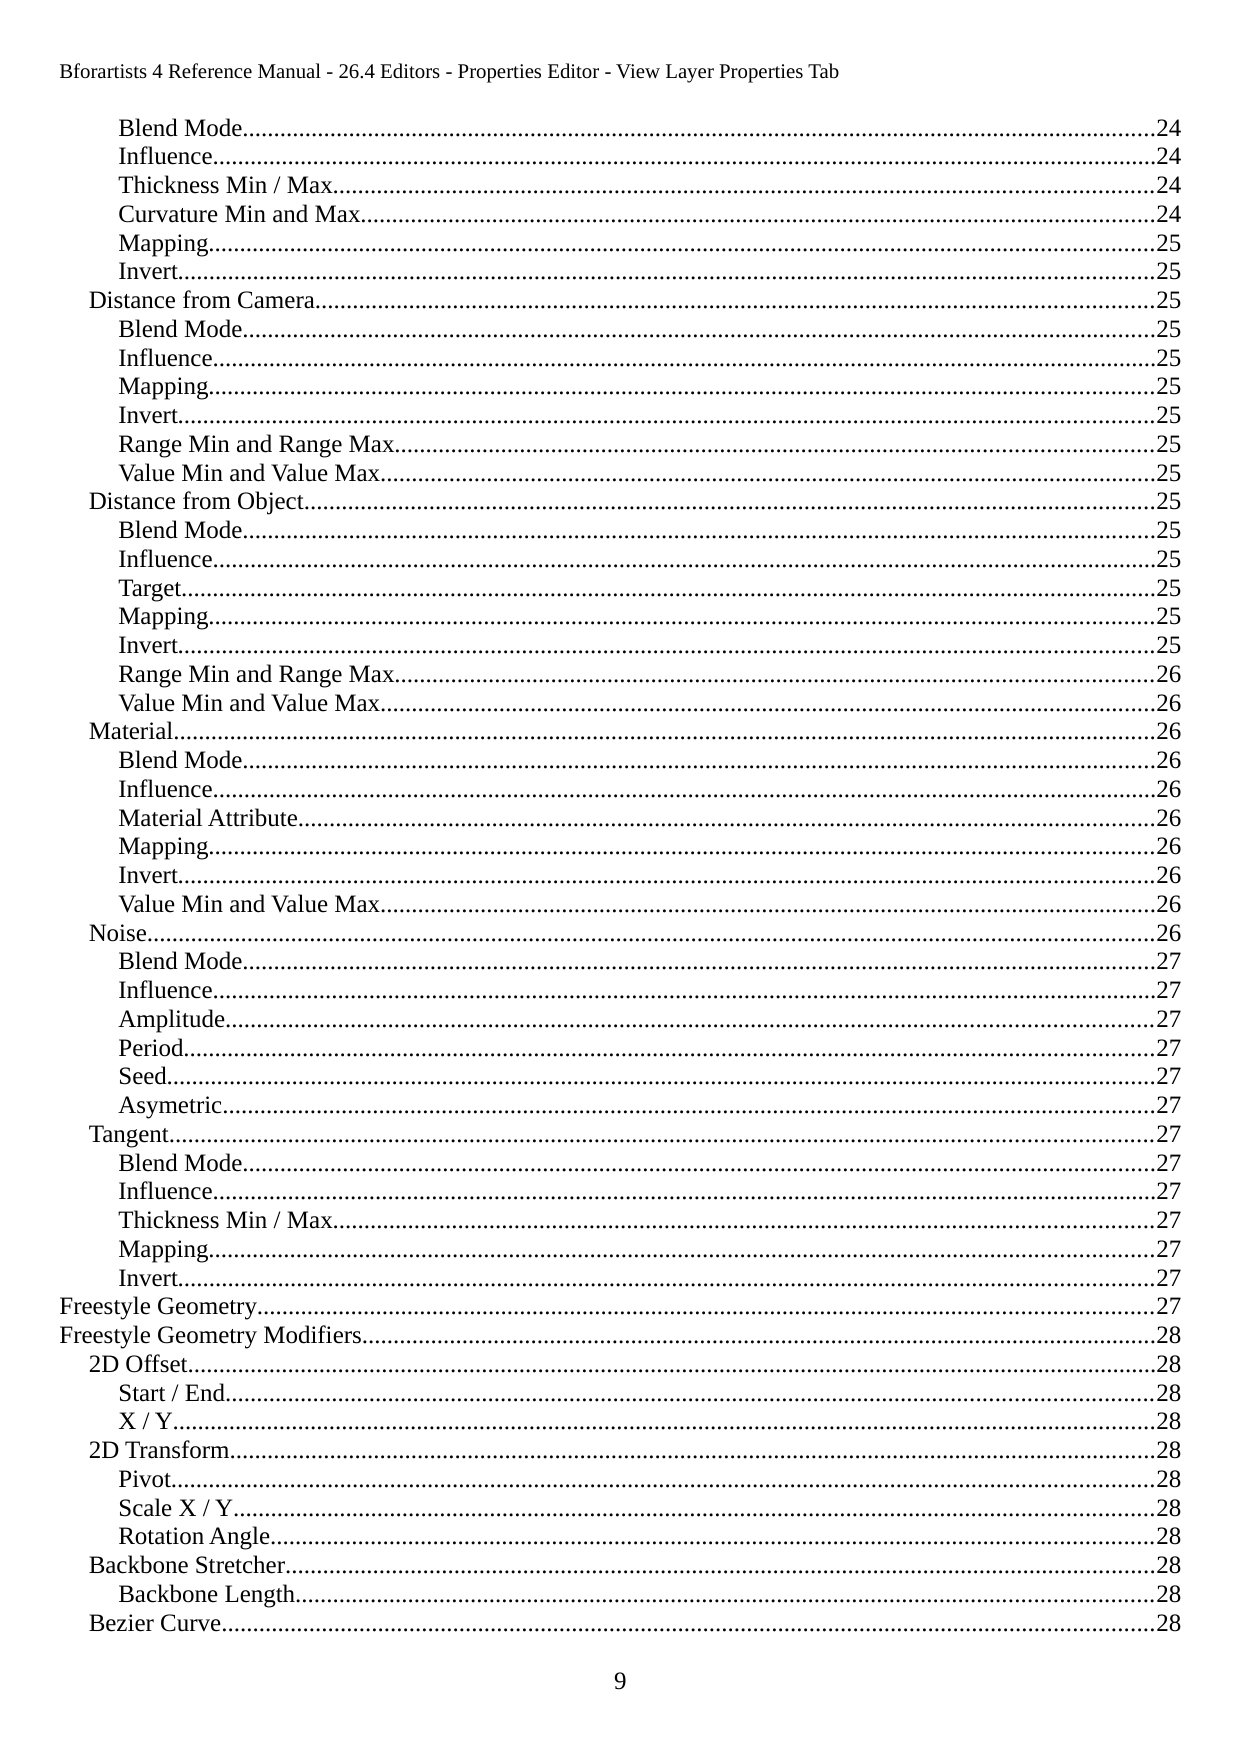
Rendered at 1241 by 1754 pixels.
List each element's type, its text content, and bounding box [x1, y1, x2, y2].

text Influence 25 [118, 544, 1181, 573]
text Material 26 [88, 716, 1181, 745]
text Invert 26 [118, 860, 1181, 889]
text Freestyle Geometry 27 [59, 1291, 1181, 1320]
text Mapping 25 [118, 228, 1181, 256]
text Mapping 27 [118, 1234, 1181, 1263]
text Noise 26 [88, 918, 1181, 946]
text Target 25 [118, 573, 1181, 601]
text Invert 25 [118, 256, 1181, 285]
text Blend Mode 27 [118, 946, 1181, 975]
text 2D Transform 28 [88, 1435, 1181, 1464]
text Period 27 [118, 1033, 1181, 1061]
text Invert 25 [118, 630, 1181, 659]
text Freestyle Geometry Modifiers 28 [59, 1320, 1181, 1349]
text Thickness Min / Max 24 [118, 170, 1181, 199]
text Blend Mode 25 [118, 314, 1181, 343]
text Value Min and Value Max 26 [118, 688, 1181, 716]
text Influence 27 [118, 975, 1181, 1004]
text Value Min and Value Max 25 [118, 458, 1181, 486]
text Blend Mode 26 [118, 745, 1181, 774]
text Mapping 25 [118, 371, 1181, 400]
text Blend Mode 25 [118, 515, 1181, 544]
text Curvature Min and Max 24 [118, 199, 1181, 228]
text Influence 26 [118, 774, 1181, 803]
text Rotation Angle 28 [118, 1521, 1181, 1550]
text Distance from Object 25 [88, 486, 1181, 515]
text Mapping 25 [118, 601, 1181, 630]
text Scale X / Y 28 [118, 1493, 1181, 1521]
text Amplitude 27 [118, 1004, 1181, 1033]
text Thickness Min / Max 27 [118, 1205, 1181, 1234]
text Blend Mode 24 [118, 113, 1181, 141]
text Mapping 26 [118, 831, 1181, 860]
text Asymetric 27 [118, 1090, 1181, 1119]
text Influence 25 [118, 343, 1181, 371]
text Invert 27 [118, 1263, 1181, 1291]
text Range Min and Range Max 25 [118, 429, 1181, 458]
text Tangent 27 [88, 1119, 1181, 1148]
text Backbone Stretcher 28 [88, 1550, 1181, 1579]
text Influence 27 [118, 1176, 1181, 1205]
text Bezier Curve 28 [88, 1608, 1181, 1636]
text 2D Offset 28 [88, 1349, 1181, 1378]
text Influence 24 [118, 141, 1181, 170]
text Distance from Camera 25 [88, 285, 1181, 314]
text Material Attribute 26 [118, 803, 1181, 831]
text Seed 27 [118, 1061, 1181, 1090]
text Start / End 28 [118, 1378, 1181, 1406]
text Invert 25 [118, 400, 1181, 429]
text Blend Mode 27 [118, 1148, 1181, 1176]
text Backbone Length 28 [118, 1579, 1181, 1608]
text Range Min and Range Max 26 [118, 659, 1181, 688]
text X / Y 28 [118, 1406, 1181, 1435]
text Value Min and Value Max 26 [118, 889, 1181, 918]
text Pivot 28 [118, 1464, 1181, 1493]
